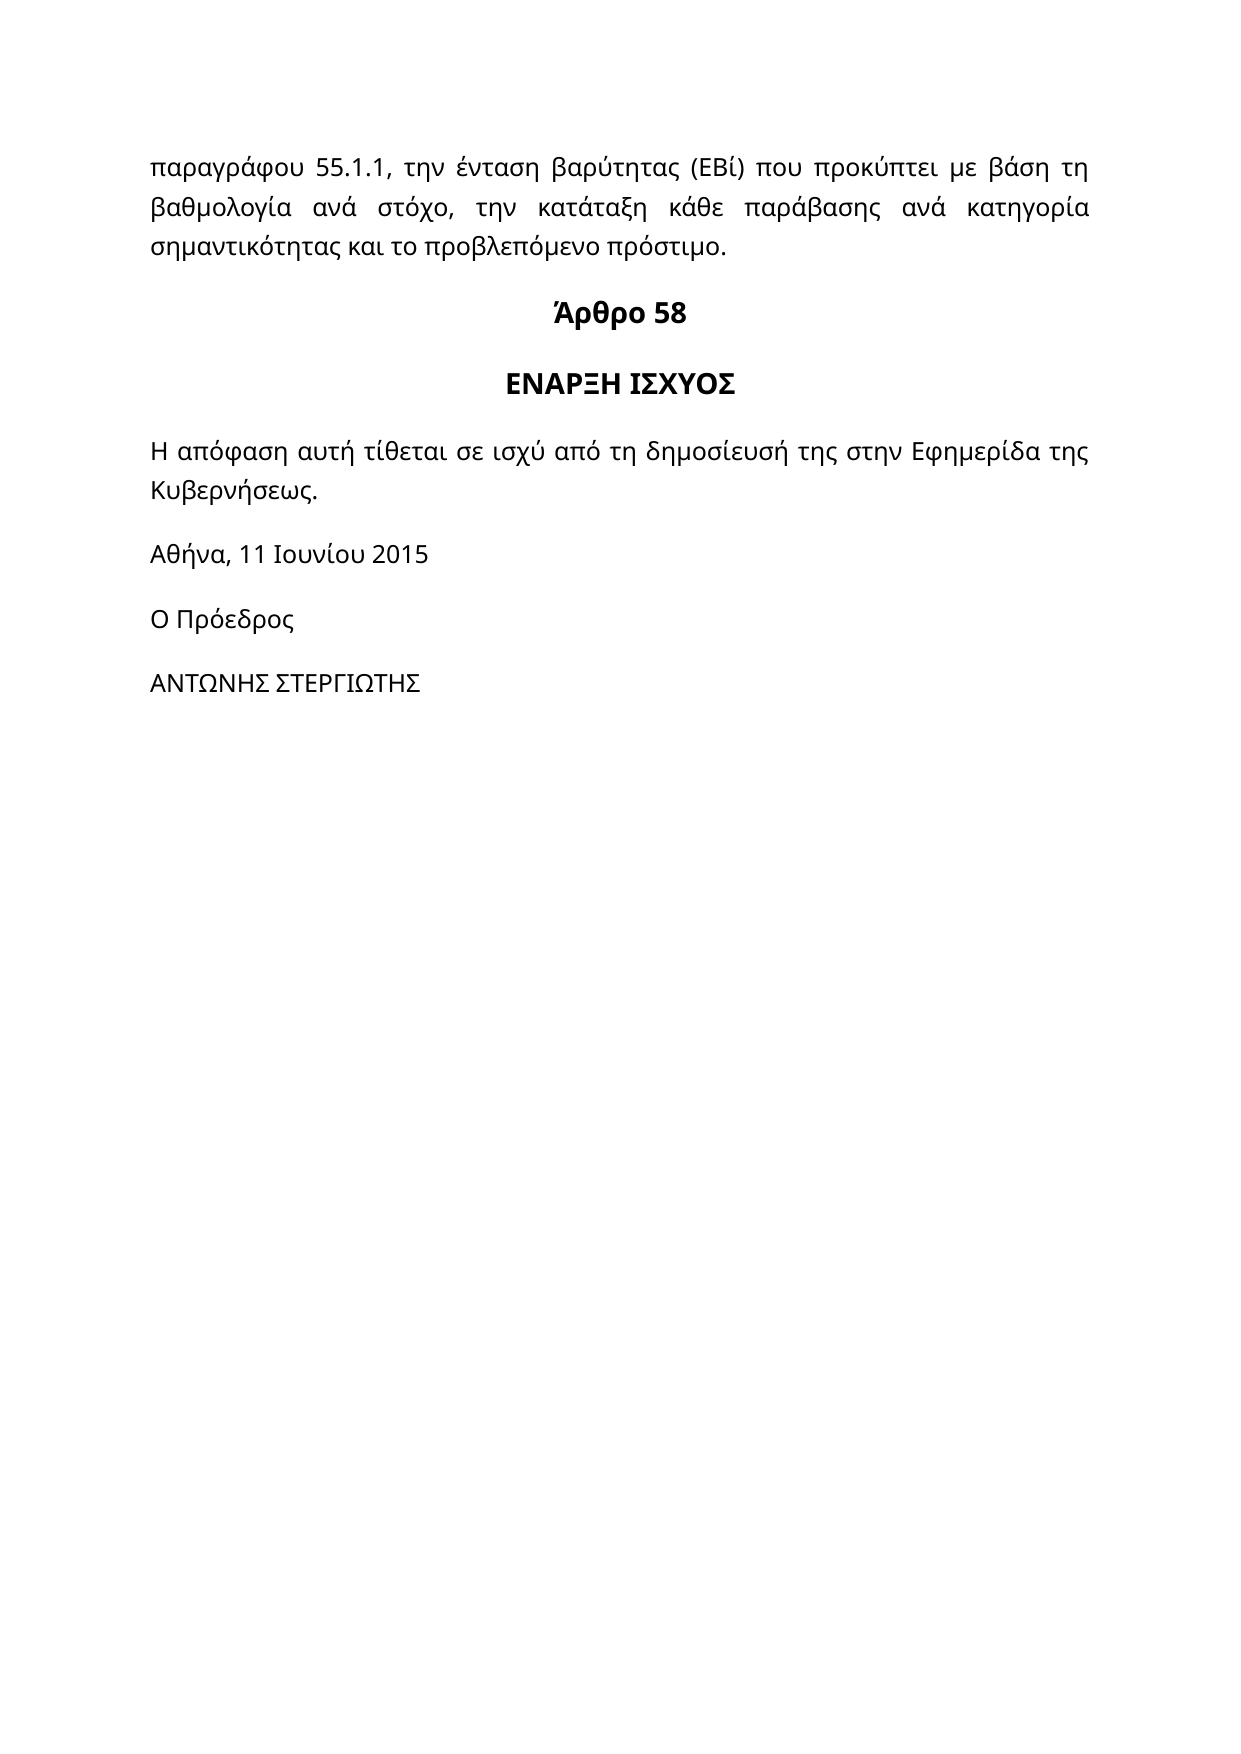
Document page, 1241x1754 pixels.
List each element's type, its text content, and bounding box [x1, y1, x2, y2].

text Ο Πρόεδρος [150, 601, 1090, 635]
text παραγράφου 55.1.1, την ένταση βαρύτητας (ΕΒί) που προκύπτει με βάση τη βαθμολογία ανά στόχο, την κατάταξη κάθε παράβασης ανά κατηγορία σημαντικότητας και το προβλεπόμενο πρόστιμο. [150, 150, 1090, 262]
text Η απόφαση αυτή τίθεται σε ισχύ από τη δημοσίευσή της στην Εφημερίδα της Κυβερνήσεως. [150, 434, 1090, 507]
subtitle Άρθρο 58 [150, 292, 1090, 332]
text ΑΝΤΩΝΗΣ ΣΤΕΡΓΙΩΤΗΣ [150, 665, 1090, 699]
subtitle ΕΝΑΡΞΗ ΙΣΧΥΟΣ [150, 363, 1090, 403]
text Αθήνα, 11 Ιουνίου 2015 [150, 537, 1090, 571]
